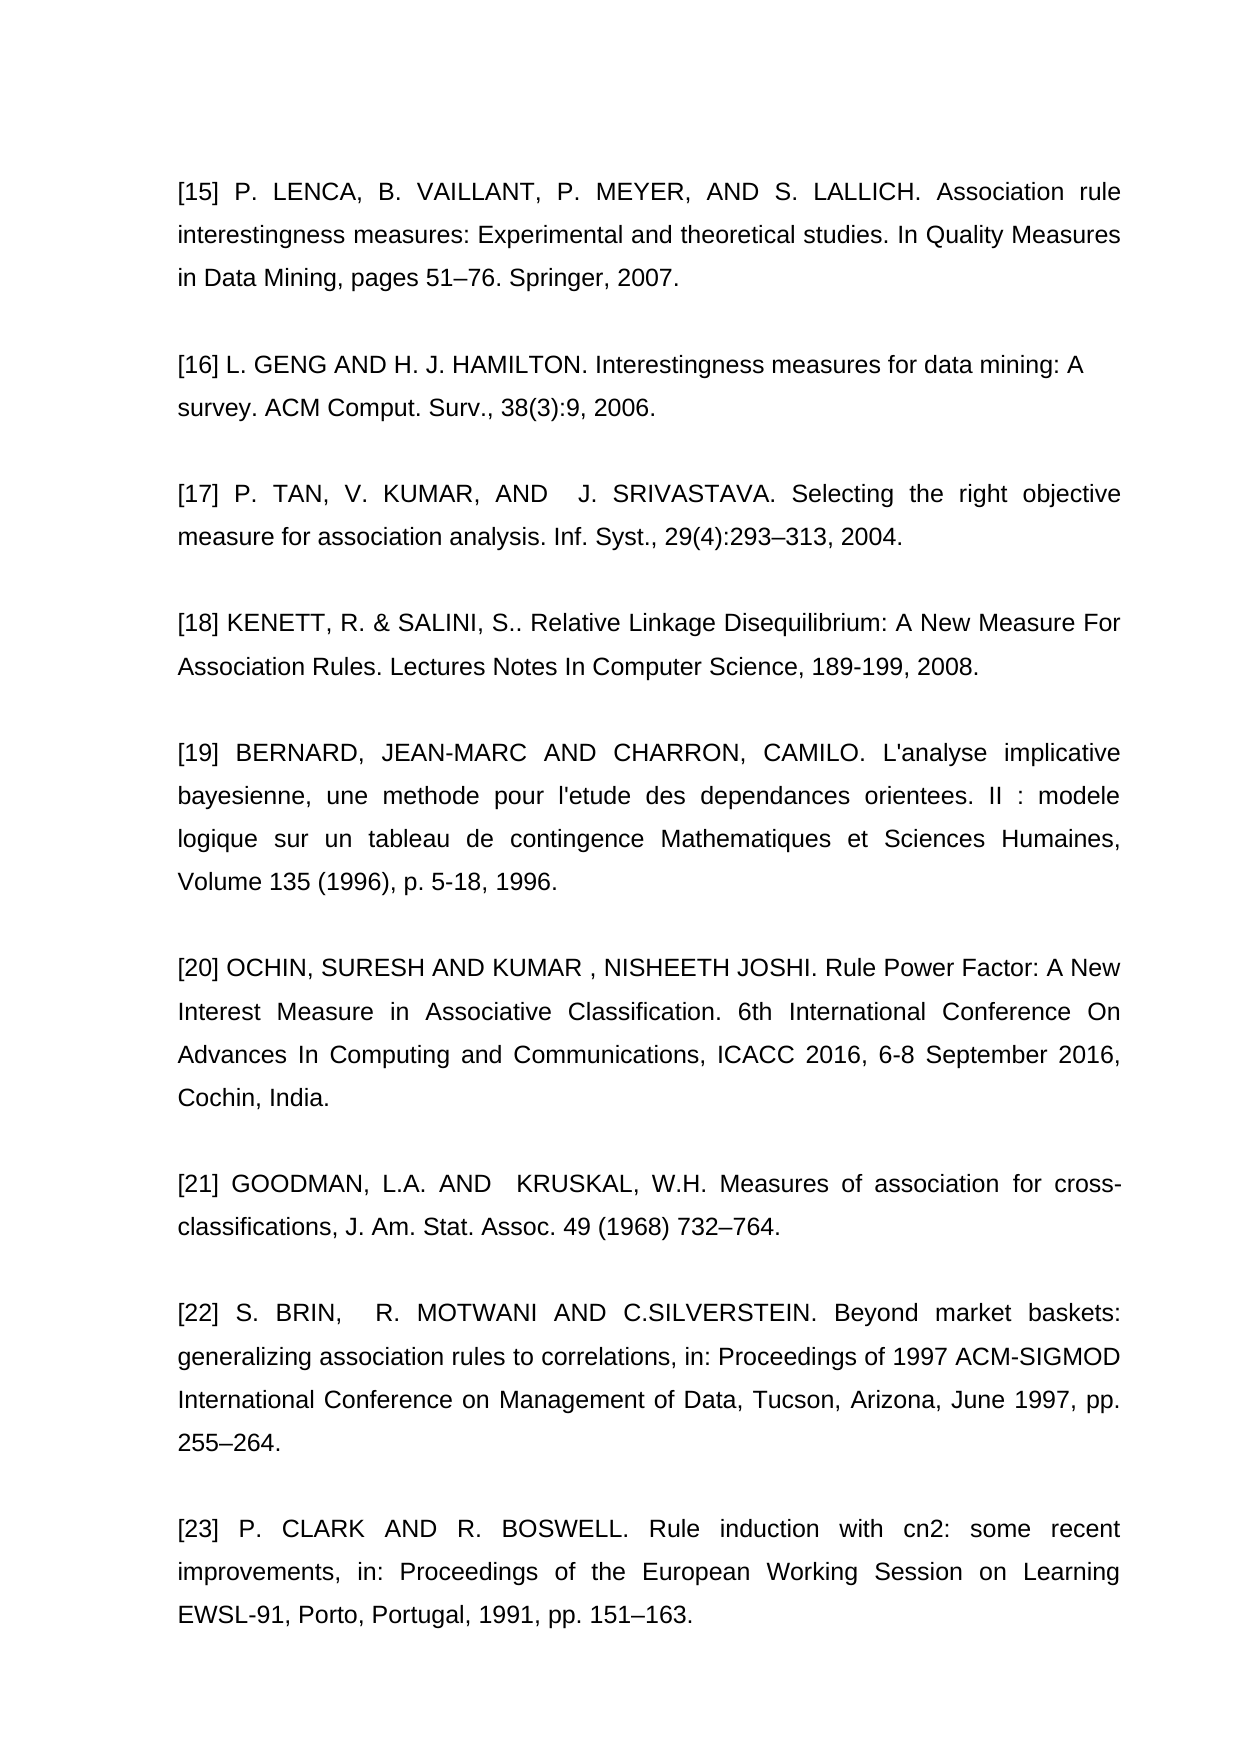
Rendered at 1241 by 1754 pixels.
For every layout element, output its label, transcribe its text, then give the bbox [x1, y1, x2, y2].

text [17] P. TAN, V. KUMAR, AND J. SRIVASTAVA. Selecting the right objective measure for association analysis. Inf. Syst., 29(4):293–313, 2004. [177, 479, 1122, 551]
text [23] P. CLARK AND R. BOSWELL. Rule induction with cn2: some recent improvements, in: Proceedings of the European Working Session on Learning EWSL-91, Porto, Portugal, 1991, pp. 151–163. [177, 1514, 1122, 1629]
text survey. ACM Comput. Surv., 38(3):9, 2006. [177, 393, 1122, 422]
text [21] GOODMAN, L.A. AND KRUSKAL, W.H. Measures of association for cross-classifications, J. Am. Stat. Assoc. 49 (1968) 732–764. [177, 1169, 1122, 1241]
text [20] OCHIN, SURESH AND KUMAR , NISHEETH JOSHI. Rule Power Factor: A New Interest Measure in Associative Classification. 6th International Conference On Advances In Computing and Communications, ICACC 2016, 6-8 September 2016, Cochin, India. [177, 953, 1122, 1112]
text [19] BERNARD, JEAN-MARC AND CHARRON, CAMILO. L'analyse implicative bayesienne, une methode pour l'etude des dependances orientees. II : modele logique sur un tableau de contingence Mathematiques et Sciences Humaines, Volume 135 (1996), p. 5-18, 1996. [177, 738, 1122, 896]
text [16] L. GENG AND H. J. HAMILTON. Interestingness measures for data mining: A [177, 350, 1122, 378]
text [15] P. LENCA, B. VAILLANT, P. MEYER, AND S. LALLICH. Association rule interestingness measures: Experimental and theoretical studies. In Quality Measures in Data Mining, pages 51–76. Springer, 2007. [177, 177, 1122, 292]
text [18] KENETT, R. & SALINI, S.. Relative Linkage Disequilibrium: A New Measure For Association Rules. Lectures Notes In Computer Science, 189-199, 2008. [177, 608, 1122, 680]
text [22] S. BRIN, R. MOTWANI AND C.SILVERSTEIN. Beyond market baskets: generalizing association rules to correlations, in: Proceedings of 1997 ACM-SIGMOD International Conference on Management of Data, Tucson, Arizona, June 1997, pp. 255–264. [177, 1298, 1122, 1457]
